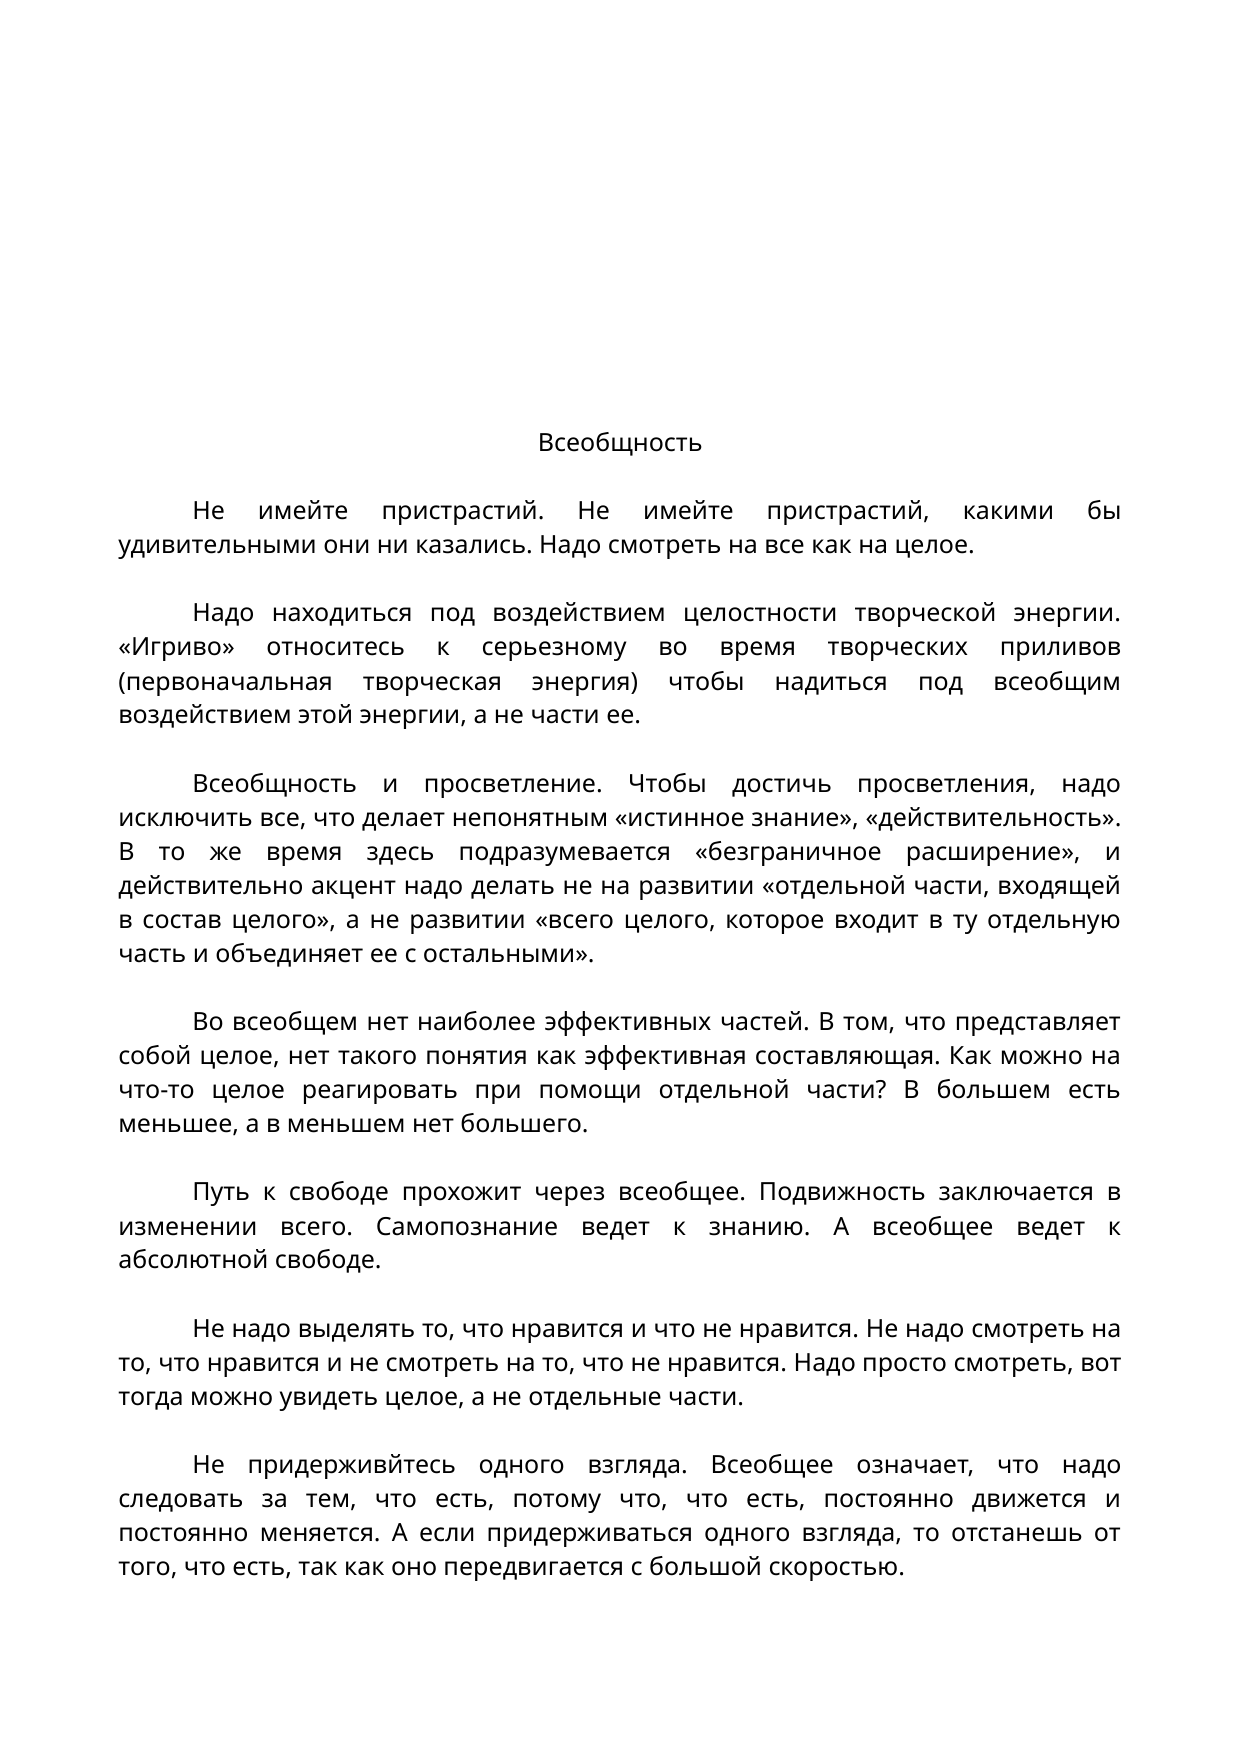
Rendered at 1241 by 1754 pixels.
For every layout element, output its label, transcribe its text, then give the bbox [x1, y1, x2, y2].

text Путь к свободе прохожит через всеобщее. Подвижность заключается в изменении всего. Самопознание ведет к знанию. А всеобщее ведет к абсолютной свободе. [118, 1174, 1122, 1276]
text Во всеобщем нет наиболее эффективных частей. В том, что представляет собой целое, нет такого понятия как эффективная составляющая. Как можно на что-то целое реагировать при помощи отдельной части? В большем есть меньшее, а в меньшем нет большего. [118, 1004, 1122, 1140]
text Не надо выделять то, что нравится и что не нравится. Не надо смотреть на то, что нравится и не смотреть на то, что не нравится. Надо просто смотреть, вот тогда можно увидеть целое, а не отдельные части. [118, 1310, 1122, 1412]
text Всеобщность [118, 425, 1122, 459]
text Всеобщность и просветление. Чтобы достичь просветления, надо исключить все, что делает непонятным «истинное знание», «действительность». В то же время здесь подразумевается «безграничное расширение», и действительно акцент надо делать не на развитии «отдельной части, входящей в состав целого», а не развитии «всего целого, которое входит в ту отдельную часть и объединяет ее с остальными». [118, 765, 1122, 970]
text Не придерживйтесь одного взгляда. Всеобщее означает, что надо следовать за тем, что есть, потому что, что есть, постоянно движется и постоянно меняется. А если придерживаться одного взгляда, то отстанешь от того, что есть, так как оно передвигается с большой скоростью. [118, 1447, 1122, 1583]
text Не имейте пристрастий. Не имейте пристрастий, какими бы удивительными они ни казались. Надо смотреть на все как на целое. [118, 493, 1122, 561]
text Надо находиться под воздействием целостности творческой энергии. «Игриво» относитесь к серьезному во время творческих приливов (первоначальная творческая энергия) чтобы надиться под всеобщим воздействием этой энергии, а не части ее. [118, 595, 1122, 731]
